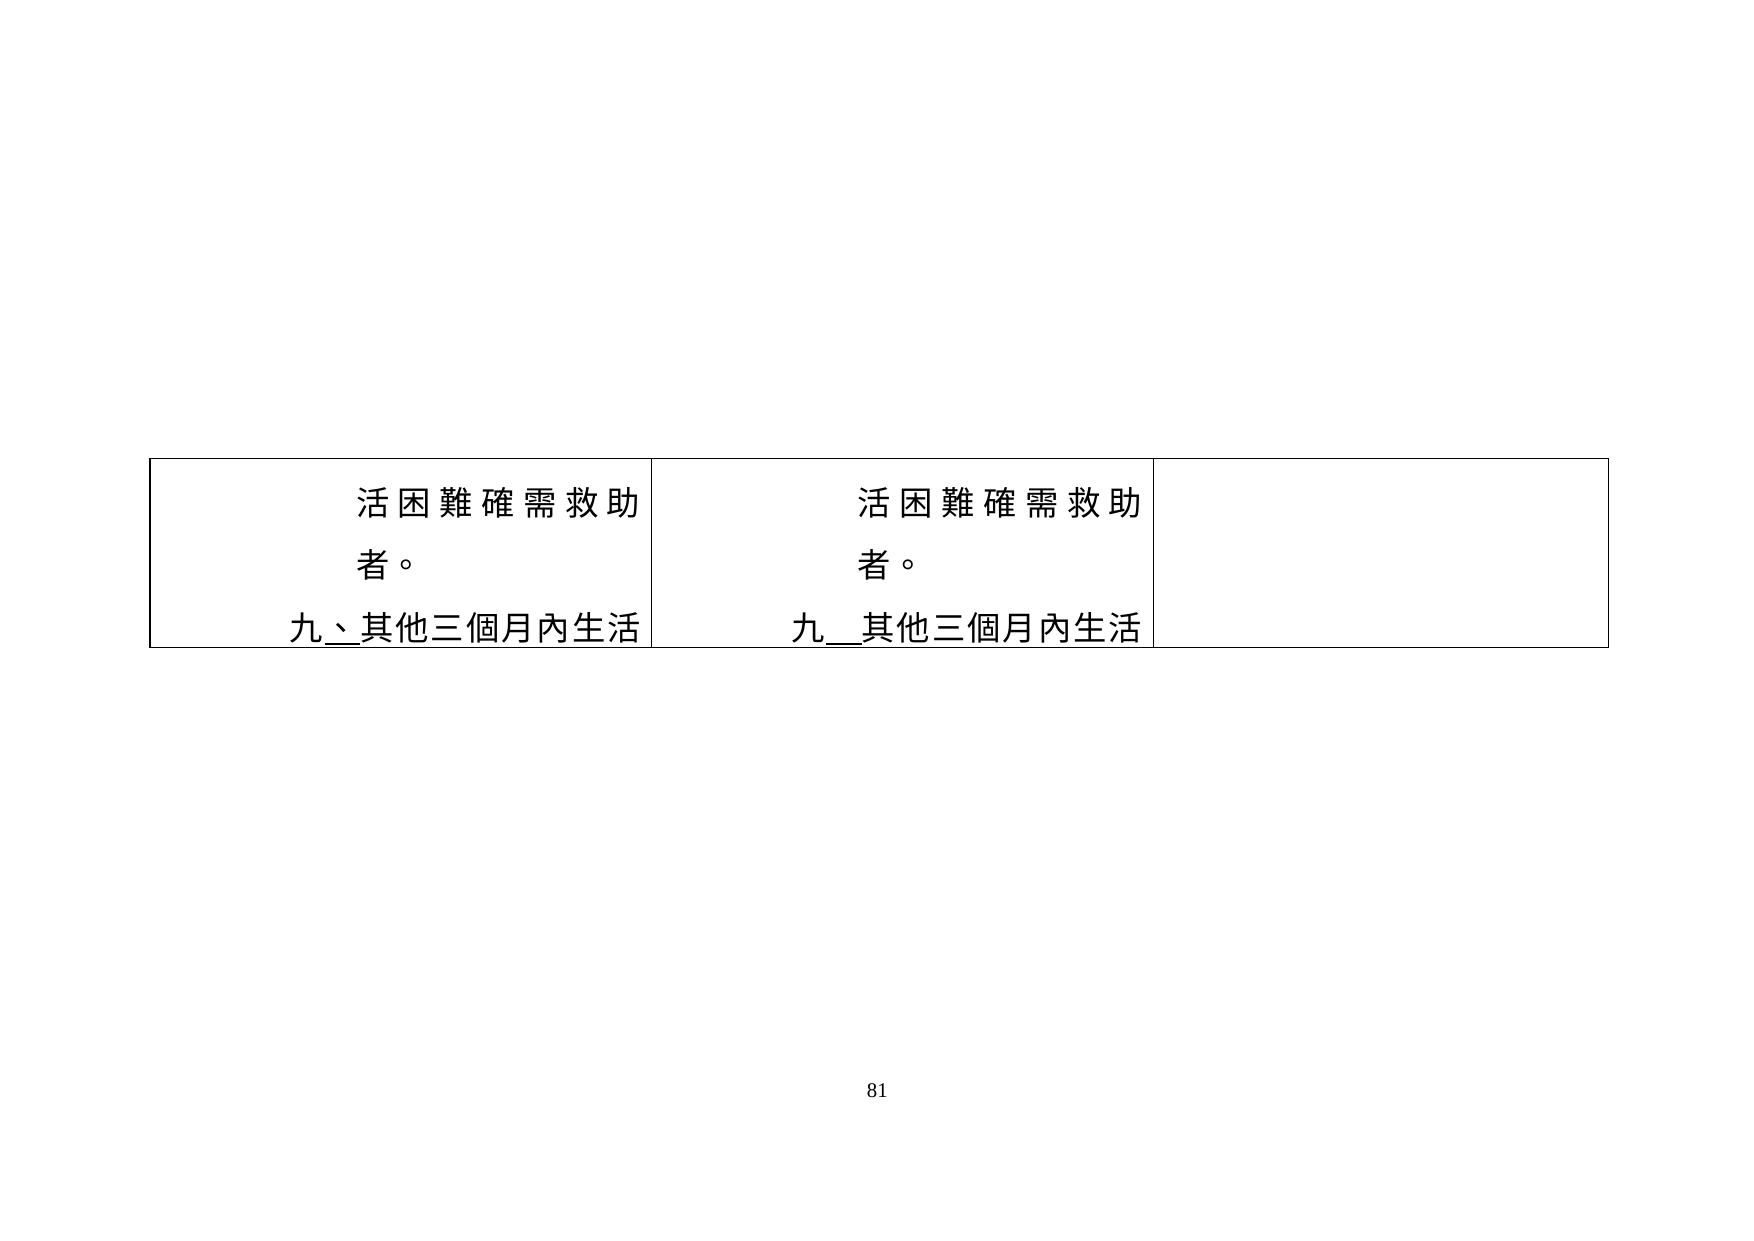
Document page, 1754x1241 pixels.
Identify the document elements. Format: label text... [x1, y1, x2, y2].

table_cell 活困難確需救助者。 九、其他三個月內生活 [151, 459, 651, 647]
table_cell 活困難確需救助者。 九 其他三個月內生活 [652, 459, 1153, 647]
table_cell [1154, 459, 1608, 647]
